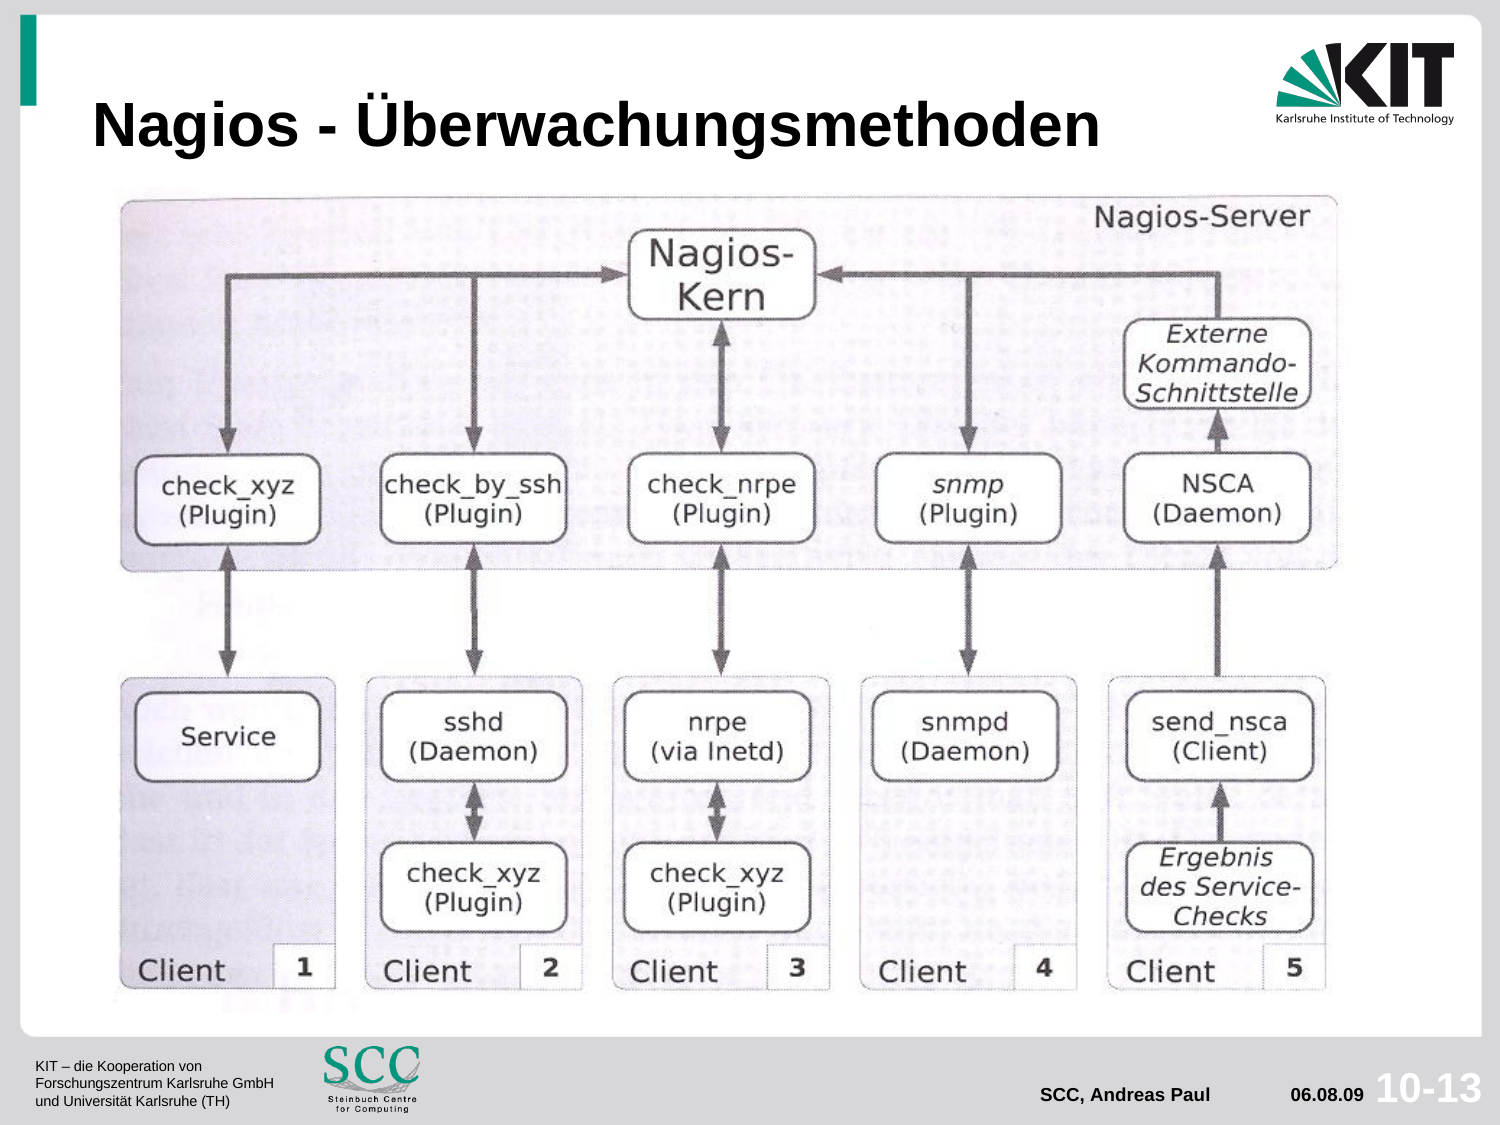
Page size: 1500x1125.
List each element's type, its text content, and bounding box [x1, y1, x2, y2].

picture [0, 0, 1500, 1125]
title Nagios - Überwachungsmethoden [92, 48, 1147, 199]
